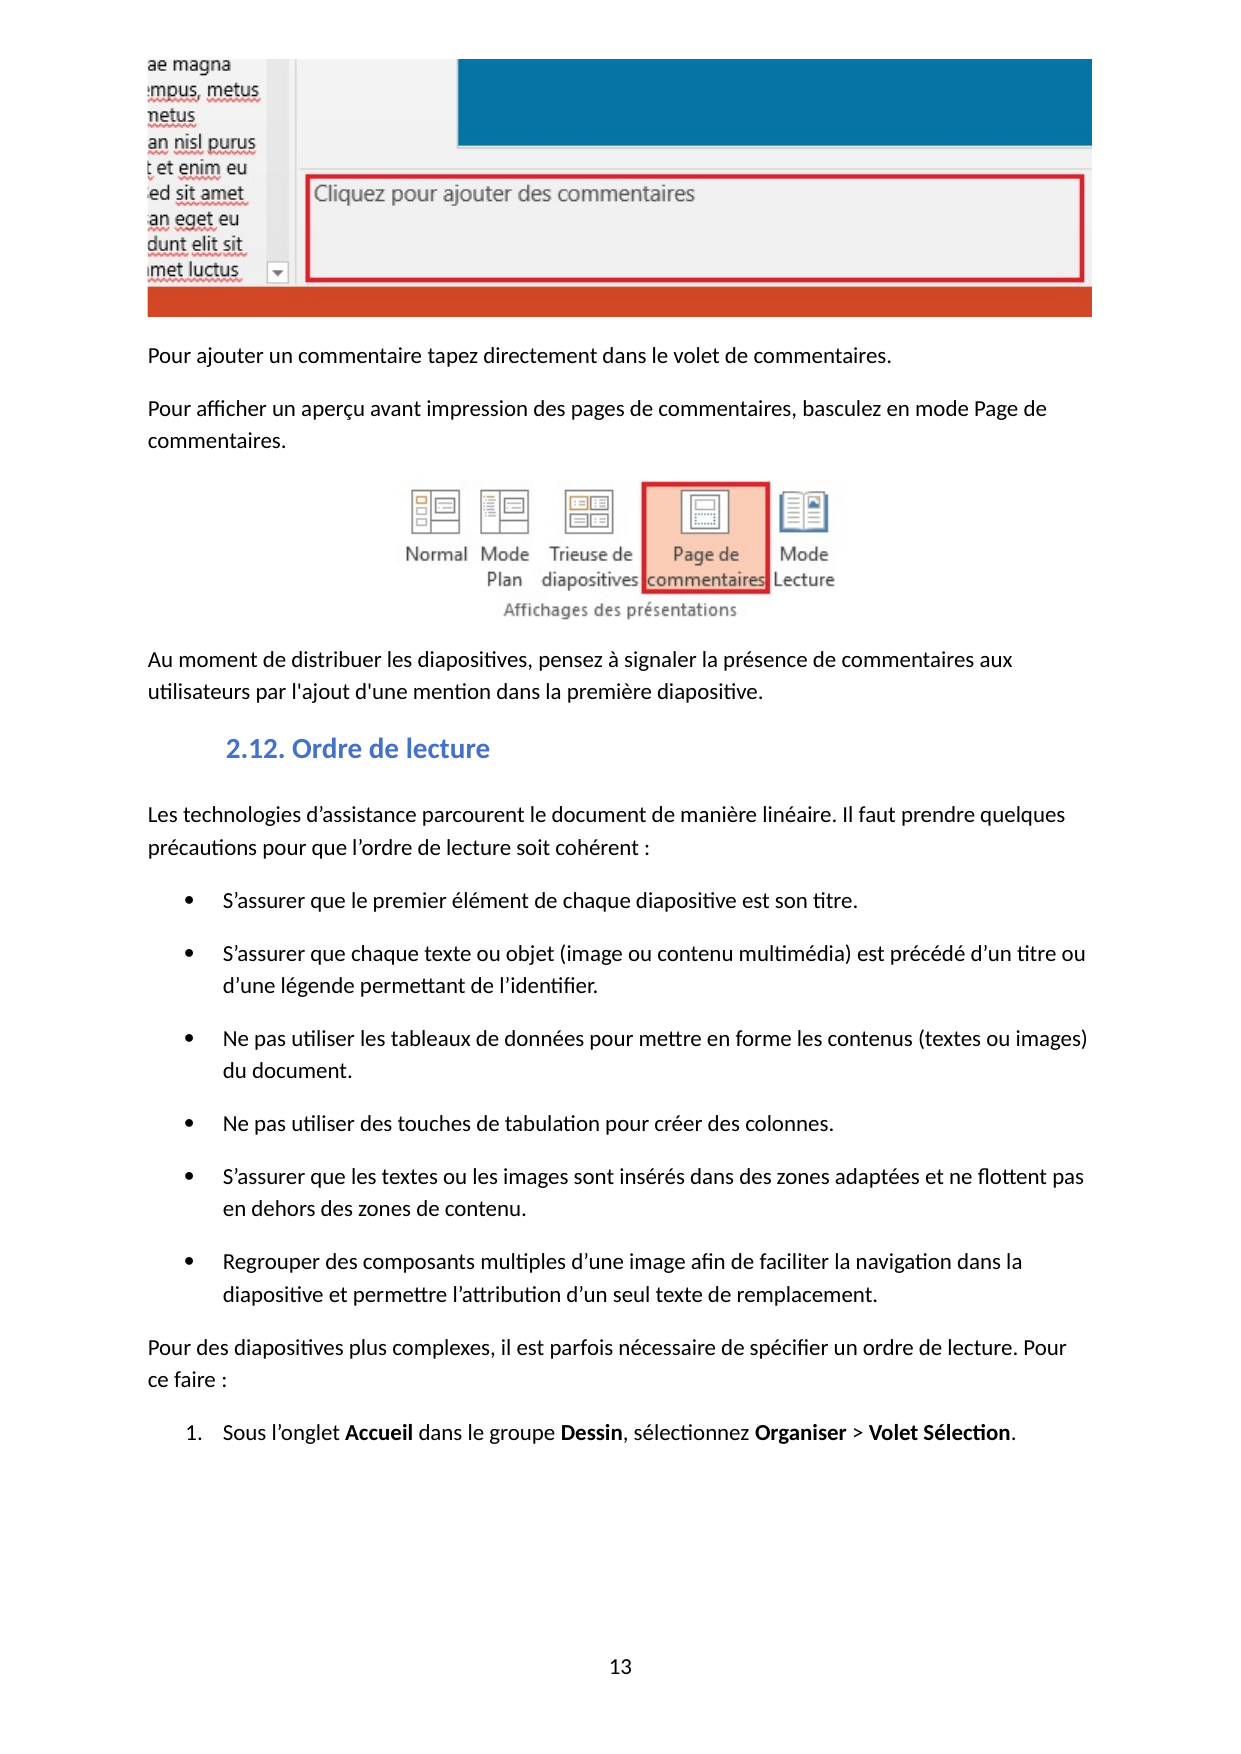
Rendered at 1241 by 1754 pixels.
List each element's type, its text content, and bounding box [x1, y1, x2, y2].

list Ne pas utiliser les tableaux de données pour mettre en forme les contenus (textes ou images) du document. [185, 1024, 1093, 1084]
text Au moment de distribuer les diapositives, pensez à signaler la présence de commentaires aux utilisateurs par l'ajout d'une mention dans la première diapositive. [148, 645, 1093, 706]
list Regrouper des composants multiples d’une image afin de faciliter la navigation dans la diapositive et permettre l’attribution d’un seul texte de remplacement. [185, 1247, 1093, 1308]
list S’assurer que les textes ou les images sont insérés dans des zones adaptées et ne flottent pas en dehors des zones de contenu. [185, 1162, 1093, 1222]
text Pour des diapositives plus complexes, il est parfois nécessaire de spécifier un ordre de lecture. Pour ce faire : [148, 1333, 1093, 1393]
list Ne pas utiliser des touches de tabulation pour créer des colonnes. [185, 1109, 1093, 1137]
list Sous l’onglet Accueil dans le groupe Dessin, sélectionnez Organiser > Volet Sélection. [185, 1418, 1093, 1446]
list S’assurer que le premier élément de chaque diapositive est son titre. [185, 886, 1093, 914]
text Pour afficher un aperçu avant impression des pages de commentaires, basculez en mode Page de commentaires. [148, 394, 1093, 455]
picture [147, 59, 1092, 317]
picture [396, 479, 844, 621]
subtitle 2.12. Ordre de lecture [226, 731, 1093, 766]
list S’assurer que chaque texte ou objet (image ou contenu multimédia) est précédé d’un titre ou d’une légende permettant de l’identifier. [185, 939, 1093, 999]
text Pour ajouter un commentaire tapez directement dans le volet de commentaires. [148, 341, 1093, 369]
text Les technologies d’assistance parcourent le document de manière linéaire. Il faut prendre quelques précautions pour que l’ordre de lecture soit cohérent : [148, 801, 1093, 861]
